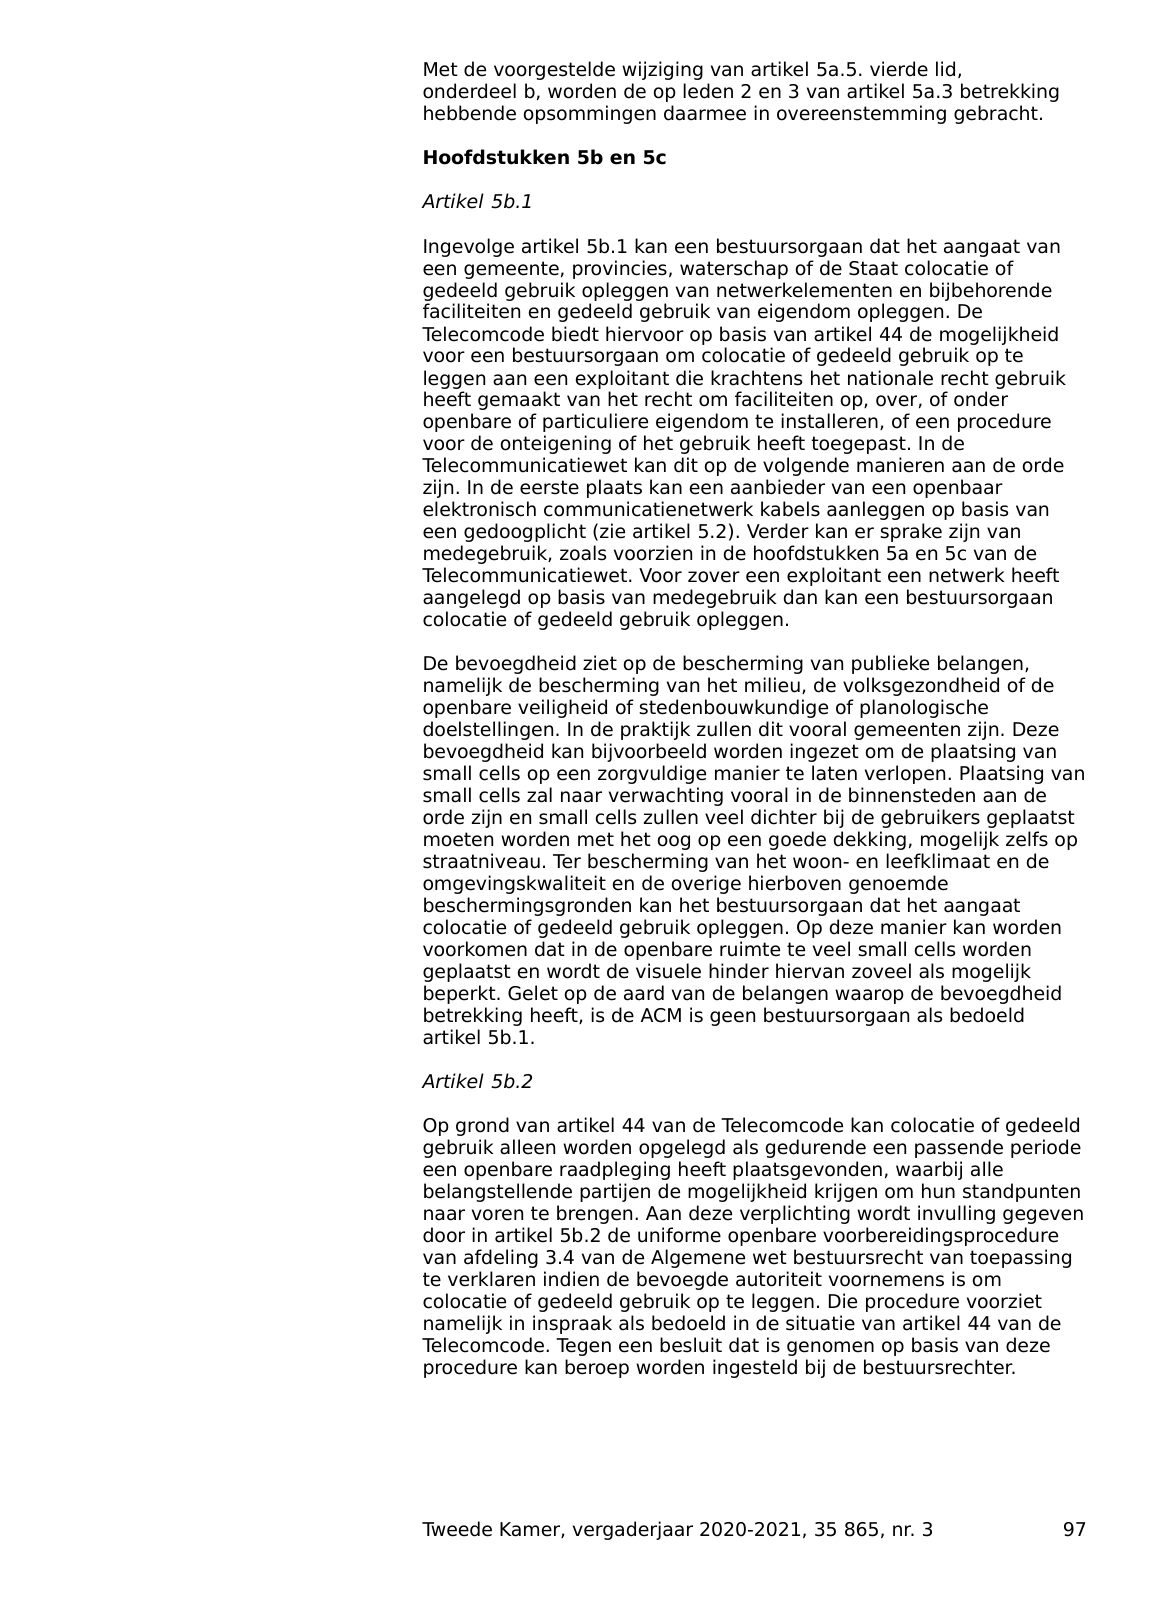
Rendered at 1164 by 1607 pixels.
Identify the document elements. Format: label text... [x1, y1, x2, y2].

subtitle Hoofdstukken 5b en 5c [422, 147, 1087, 169]
text Ingevolge artikel 5b.1 kan een bestuursorgaan dat het aangaat van een gemeente, provincies, waterschap of de Staat colocatie of gedeeld gebruik opleggen van netwerkelementen en bijbehorende faciliteiten en gedeeld gebruik van eigendom opleggen. De Telecomcode biedt hiervoor op basis van artikel 44 de mogelijkheid voor een bestuursorgaan om colocatie of gedeeld gebruik op te leggen aan een exploitant die krachtens het nationale recht gebruik heeft gemaakt van het recht om faciliteiten op, over, of onder openbare of particuliere eigendom te installeren, of een procedure voor de onteigening of het gebruik heeft toegepast. In de Telecommunicatiewet kan dit op de volgende manieren aan de orde zijn. In de eerste plaats kan een aanbieder van een openbaar elektronisch communicatienetwerk kabels aanleggen op basis van een gedoogplicht (zie artikel 5.2). Verder kan er sprake zijn van medegebruik, zoals voorzien in de hoofdstukken 5a en 5c van de Telecommunicatiewet. Voor zover een exploitant een netwerk heeft aangelegd op basis van medegebruik dan kan een bestuursorgaan colocatie of gedeeld gebruik opleggen. [422, 236, 1087, 631]
subtitle Artikel 5b.1 [422, 191, 1087, 213]
text Op grond van artikel 44 van de Telecomcode kan colocatie of gedeeld gebruik alleen worden opgelegd als gedurende een passende periode een openbare raadpleging heeft plaatsgevonden, waarbij alle belangstellende partijen de mogelijkheid krijgen om hun standpunten naar voren te brengen. Aan deze verplichting wordt invulling gegeven door in artikel 5b.2 de uniforme openbare voorbereidingsprocedure van afdeling 3.4 van de Algemene wet bestuursrecht van toepassing te verklaren indien de bevoegde autoriteit voornemens is om colocatie of gedeeld gebruik op te leggen. Die procedure voorziet namelijk in inspraak als bedoeld in de situatie van artikel 44 van de Telecomcode. Tegen een besluit dat is genomen op basis van deze procedure kan beroep worden ingesteld bij de bestuursrechter. [422, 1115, 1087, 1379]
text Met de voorgestelde wijziging van artikel 5a.5. vierde lid, onderdeel b, worden de op leden 2 en 3 van artikel 5a.3 betrekking hebbende opsommingen daarmee in overeenstemming gebracht. [422, 59, 1087, 125]
text De bevoegdheid ziet op de bescherming van publieke belangen, namelijk de bescherming van het milieu, de volksgezondheid of de openbare veiligheid of stedenbouwkundige of planologische doelstellingen. In de praktijk zullen dit vooral gemeenten zijn. Deze bevoegdheid kan bijvoorbeeld worden ingezet om de plaatsing van small cells op een zorgvuldige manier te laten verlopen. Plaatsing van small cells zal naar verwachting vooral in de binnensteden aan de orde zijn en small cells zullen veel dichter bij de gebruikers geplaatst moeten worden met het oog op een goede dekking, mogelijk zelfs op straatniveau. Ter bescherming van het woon- en leefklimaat en de omgevingskwaliteit en de overige hierboven genoemde beschermingsgronden kan het bestuursorgaan dat het aangaat colocatie of gedeeld gebruik opleggen. Op deze manier kan worden voorkomen dat in de openbare ruimte te veel small cells worden geplaatst en wordt de visuele hinder hiervan zoveel als mogelijk beperkt. Gelet op de aard van de belangen waarop de bevoegdheid betrekking heeft, is de ACM is geen bestuursorgaan als bedoeld artikel 5b.1. [422, 653, 1087, 1049]
subtitle Artikel 5b.2 [422, 1071, 1087, 1093]
